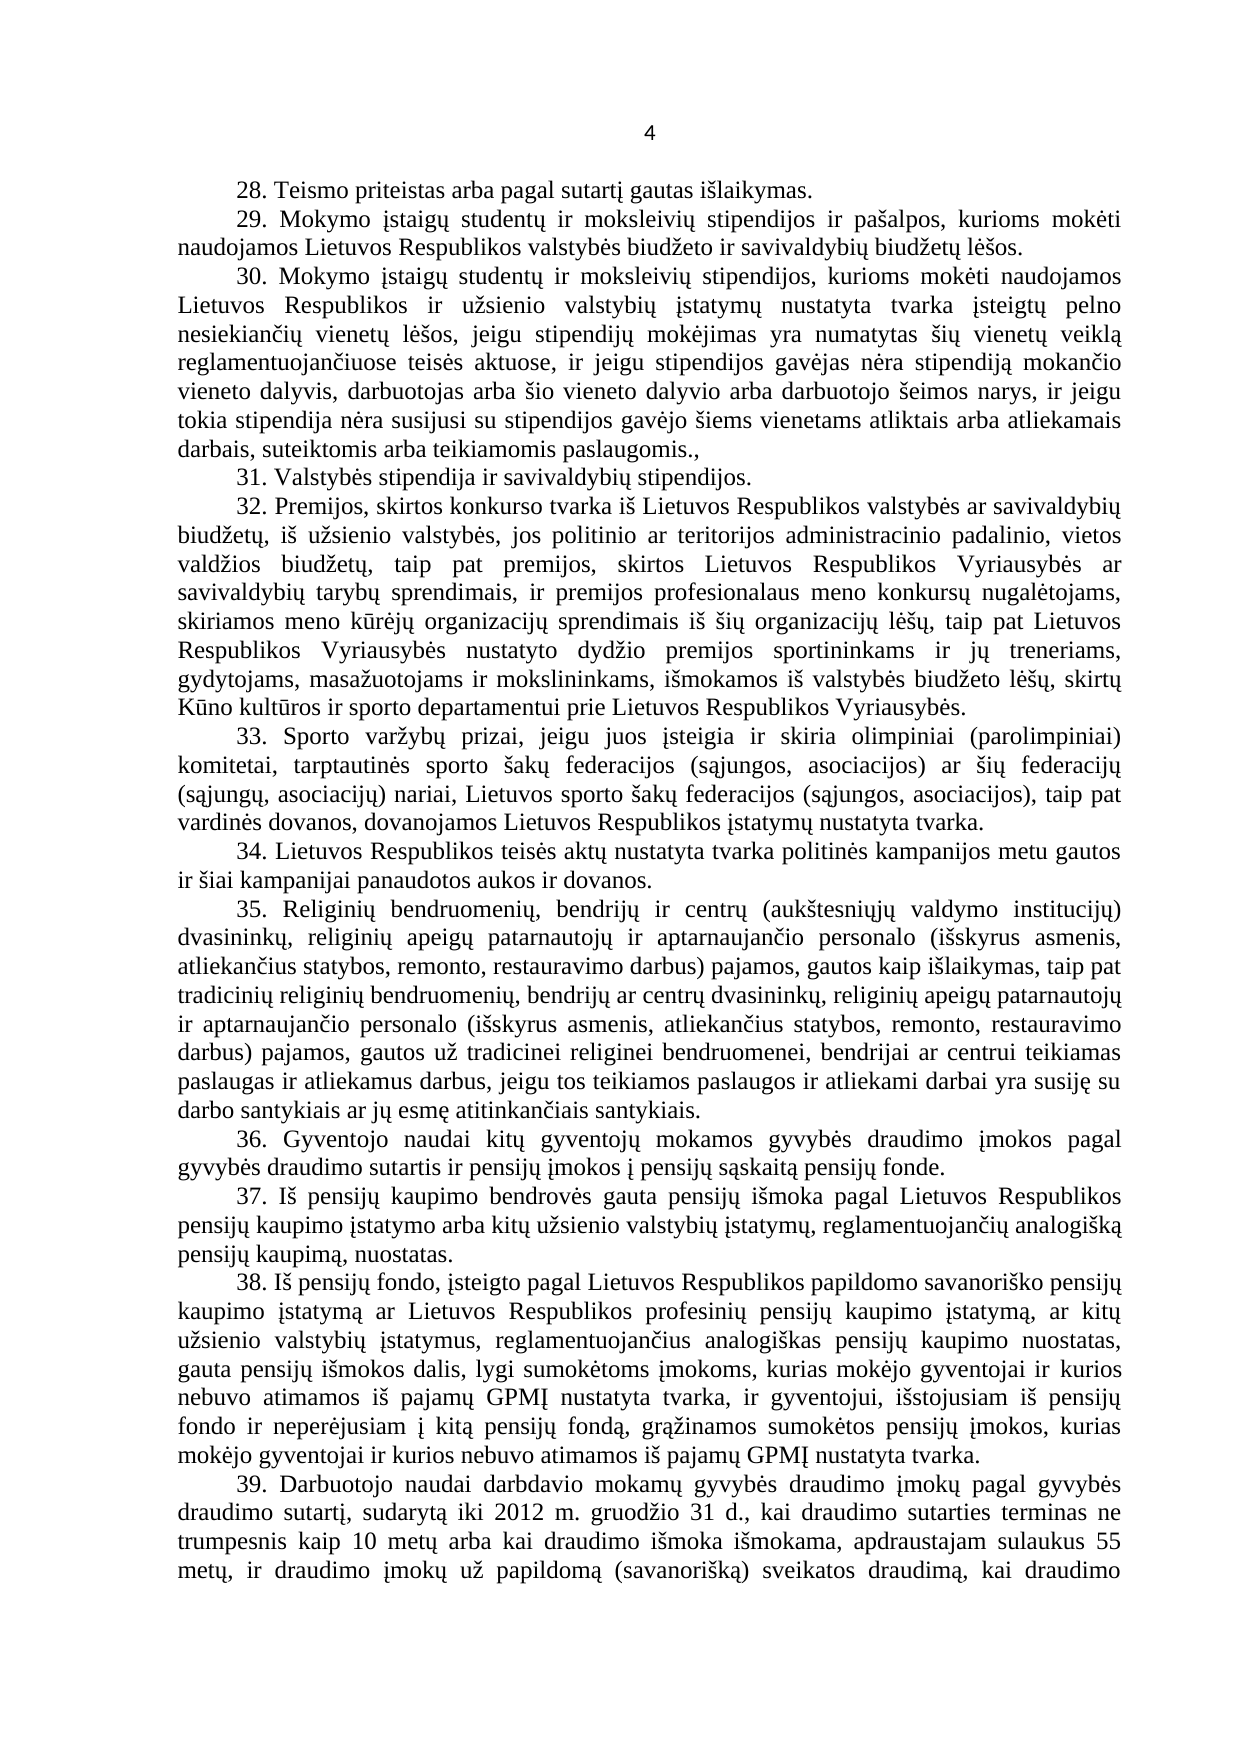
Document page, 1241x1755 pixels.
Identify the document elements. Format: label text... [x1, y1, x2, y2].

text 39. Darbuotojo naudai darbdavio mokamų gyvybės draudimo įmokų pagal gyvybės draudimo sutartį, sudarytą iki 2012 m. gruodžio 31 d., kai draudimo sutarties terminas ne trumpesnis kaip 10 metų arba kai draudimo išmoka išmokama, apdraustajam sulaukus 55 metų, ir draudimo įmokų už papildomą (savanorišką) sveikatos draudimą, kai draudimo [177, 1469, 1122, 1584]
text 31. Valstybės stipendija ir savivaldybių stipendijos. [177, 462, 1122, 491]
text 28. Teismo priteistas arba pagal sutartį gautas išlaikymas. [177, 175, 1122, 204]
text 30. Mokymo įstaigų studentų ir moksleivių stipendijos, kurioms mokėti naudojamos Lietuvos Respublikos ir užsienio valstybių įstatymų nustatyta tvarka įsteigtų pelno nesiekiančių vienetų lėšos, jeigu stipendijų mokėjimas yra numatytas šių vienetų veiklą reglamentuojančiuose teisės aktuose, ir jeigu stipendijos gavėjas nėra stipendiją mokančio vieneto dalyvis, darbuotojas arba šio vieneto dalyvio arba darbuotojo šeimos narys, ir jeigu tokia stipendija nėra susijusi su stipendijos gavėjo šiems vienetams atliktais arba atliekamais darbais, suteiktomis arba teikiamomis paslaugomis., [177, 261, 1122, 462]
text 37. Iš pensijų kaupimo bendrovės gauta pensijų išmoka pagal Lietuvos Respublikos pensijų kaupimo įstatymo arba kitų užsienio valstybių įstatymų, reglamentuojančių analogišką pensijų kaupimą, nuostatas. [177, 1181, 1122, 1267]
text 35. Religinių bendruomenių, bendrijų ir centrų (aukštesniųjų valdymo institucijų) dvasininkų, religinių apeigų patarnautojų ir aptarnaujančio personalo (išskyrus asmenis, atliekančius statybos, remonto, restauravimo darbus) pajamos, gautos kaip išlaikymas, taip pat tradicinių religinių bendruomenių, bendrijų ar centrų dvasininkų, religinių apeigų patarnautojų ir aptarnaujančio personalo (išskyrus asmenis, atliekančius statybos, remonto, restauravimo darbus) pajamos, gautos už tradicinei religinei bendruomenei, bendrijai ar centrui teikiamas paslaugas ir atliekamus darbus, jeigu tos teikiamos paslaugos ir atliekami darbai yra susiję su darbo santykiais ar jų esmę atitinkančiais santykiais. [177, 894, 1122, 1124]
text 29. Mokymo įstaigų studentų ir moksleivių stipendijos ir pašalpos, kurioms mokėti naudojamos Lietuvos Respublikos valstybės biudžeto ir savivaldybių biudžetų lėšos. [177, 204, 1122, 261]
text 36. Gyventojo naudai kitų gyventojų mokamos gyvybės draudimo įmokos pagal gyvybės draudimo sutartis ir pensijų įmokos į pensijų sąskaitą pensijų fonde. [177, 1124, 1122, 1181]
text 32. Premijos, skirtos konkurso tvarka iš Lietuvos Respublikos valstybės ar savivaldybių biudžetų, iš užsienio valstybės, jos politinio ar teritorijos administracinio padalinio, vietos valdžios biudžetų, taip pat premijos, skirtos Lietuvos Respublikos Vyriausybės ar savivaldybių tarybų sprendimais, ir premijos profesionalaus meno konkursų nugalėtojams, skiriamos meno kūrėjų organizacijų sprendimais iš šių organizacijų lėšų, taip pat Lietuvos Respublikos Vyriausybės nustatyto dydžio premijos sportininkams ir jų treneriams, gydytojams, masažuotojams ir mokslininkams, išmokamos iš valstybės biudžeto lėšų, skirtų Kūno kultūros ir sporto departamentui prie Lietuvos Respublikos Vyriausybės. [177, 491, 1122, 721]
text 38. Iš pensijų fondo, įsteigto pagal Lietuvos Respublikos papildomo savanoriško pensijų kaupimo įstatymą ar Lietuvos Respublikos profesinių pensijų kaupimo įstatymą, ar kitų užsienio valstybių įstatymus, reglamentuojančius analogiškas pensijų kaupimo nuostatas, gauta pensijų išmokos dalis, lygi sumokėtoms įmokoms, kurias mokėjo gyventojai ir kurios nebuvo atimamos iš pajamų GPMĮ nustatyta tvarka, ir gyventojui, išstojusiam iš pensijų fondo ir neperėjusiam į kitą pensijų fondą, grąžinamos sumokėtos pensijų įmokos, kurias mokėjo gyventojai ir kurios nebuvo atimamos iš pajamų GPMĮ nustatyta tvarka. [177, 1267, 1122, 1469]
text 33. Sporto varžybų prizai, jeigu juos įsteigia ir skiria olimpiniai (parolimpiniai) komitetai, tarptautinės sporto šakų federacijos (sąjungos, asociacijos) ar šių federacijų (sąjungų, asociacijų) nariai, Lietuvos sporto šakų federacijos (sąjungos, asociacijos), taip pat vardinės dovanos, dovanojamos Lietuvos Respublikos įstatymų nustatyta tvarka. [177, 721, 1122, 836]
text 34. Lietuvos Respublikos teisės aktų nustatyta tvarka politinės kampanijos metu gautos ir šiai kampanijai panaudotos aukos ir dovanos. [177, 836, 1122, 894]
